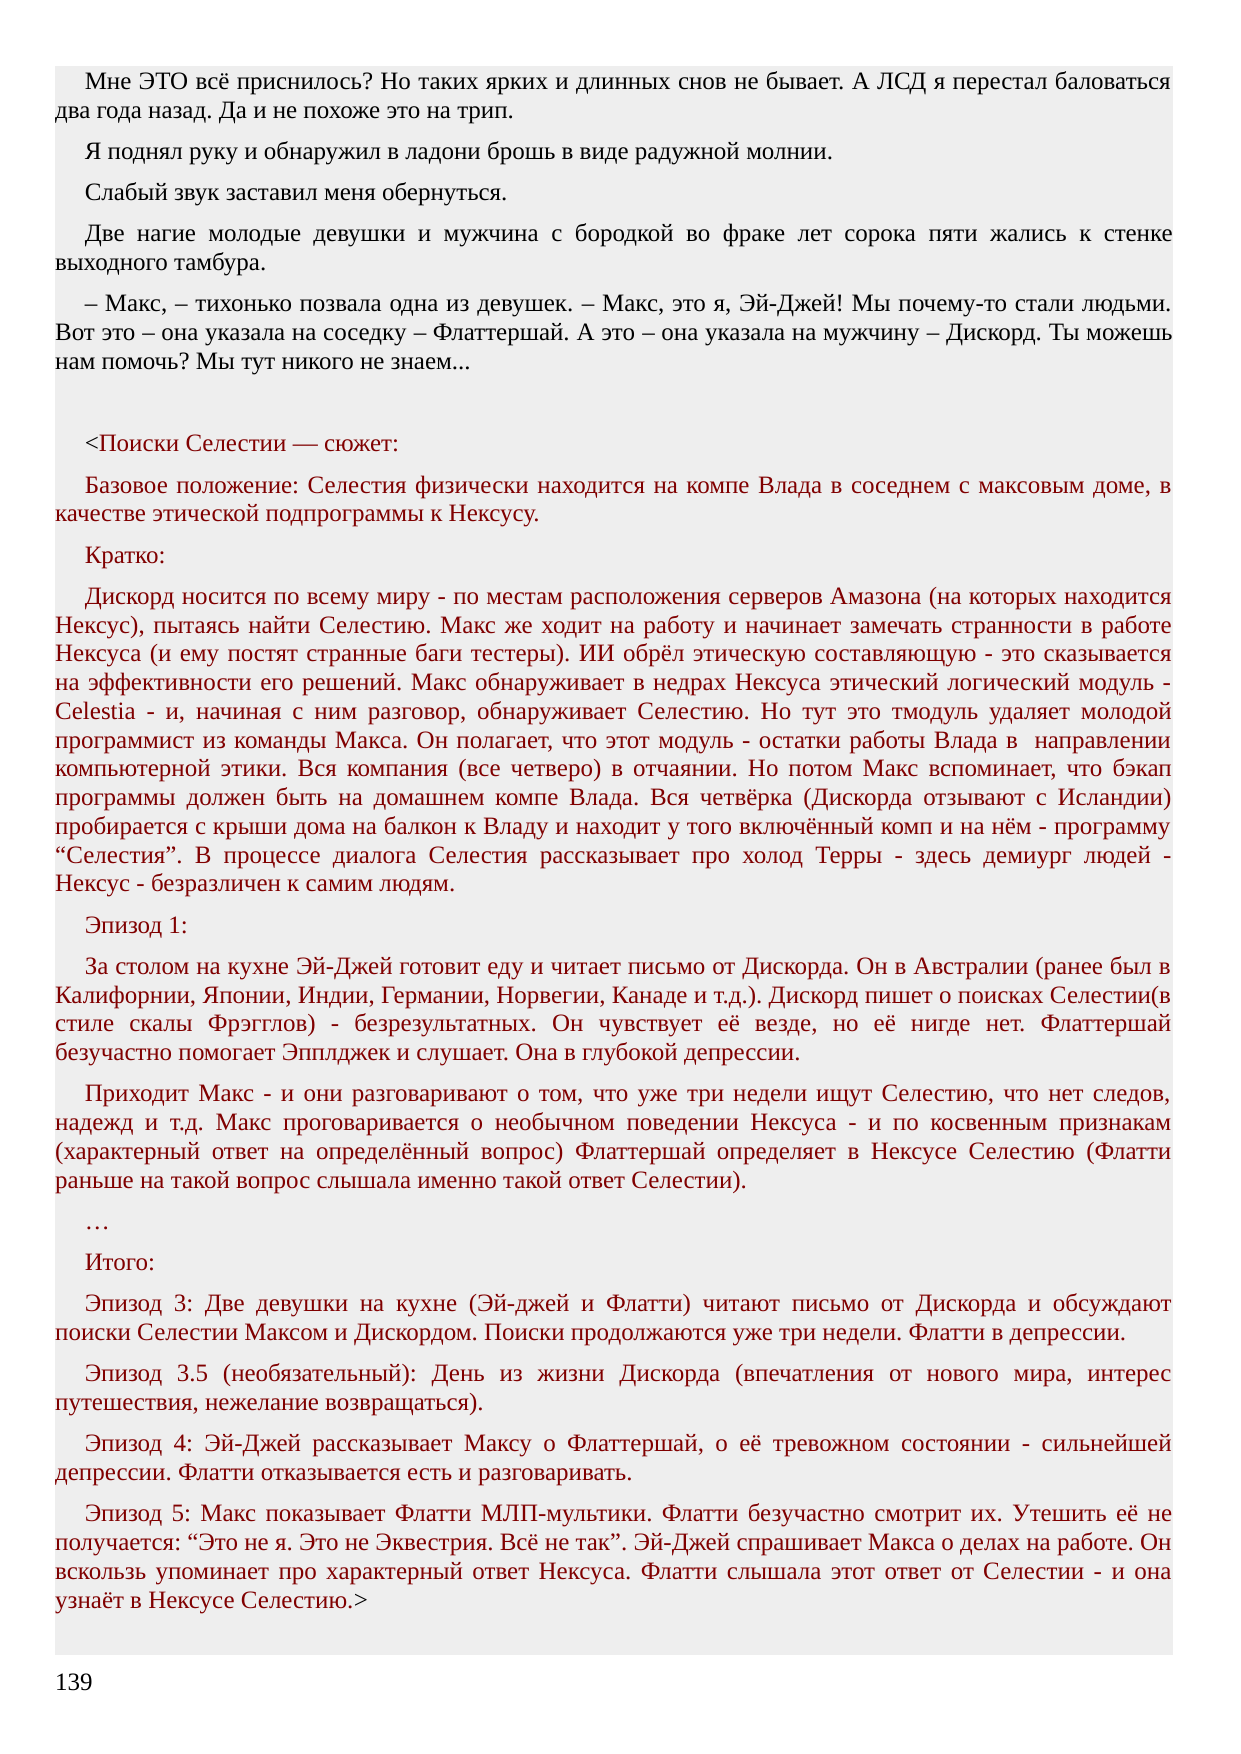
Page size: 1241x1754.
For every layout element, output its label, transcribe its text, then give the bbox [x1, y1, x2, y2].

text Дискорд носится по всему миру - по местам расположения серверов Амазона (на которых находится Нексус), пытаясь найти Селестию. Макс же ходит на работу и начинает замечать странности в работе Нексуса (и ему постят странные баги тестеры). ИИ обрёл этическую составляющую - это сказывается на эффективности его решений. Макс обнаруживает в недрах Нексуса этический логический модуль - Celestia - и, начиная с ним разговор, обнаруживает Селестию. Но тут это тмодуль удаляет молодой программист из команды Макса. Он полагает, что этот модуль - остатки работы Влада в направлении компьютерной этики. Вся компания (все четверо) в отчаянии. Но потом Макс вспоминает, что бэкап программы должен быть на домашнем компе Влада. Вся четвёрка (Дискорда отзывают с Исландии) пробирается с крыши дома на балкон к Владу и находит у того включённый комп и на нём - программу “Селестия”. В процессе диалога Селестия рассказывает про холод Терры - здесь демиург людей - Нексус - безразличен к самим людям. [55, 581, 1173, 897]
text Итого: [55, 1247, 1173, 1276]
text За столом на кухне Эй-Джей готовит еду и читает письмо от Дискорда. Он в Австралии (ранее был в Калифорнии, Японии, Индии, Германии, Норвегии, Канаде и т.д.). Дискорд пишет о поисках Селестии(в стиле скалы Фрэгглов) - безрезультатных. Он чувствует её везде, но её нигде нет. Флаттершай безучастно помогает Эпплджек и слушает. Она в глубокой депрессии. [55, 951, 1173, 1066]
text Я поднял руку и обнаружил в ладони брошь в виде радужной молнии. [55, 136, 1173, 165]
text Кратко: [55, 540, 1173, 568]
text Две нагие молодые девушки и мужчина с бородкой во фраке лет сорока пяти жались к стенке выходного тамбура. [55, 218, 1173, 276]
text Эпизод 1: [55, 910, 1173, 938]
text – Макс, – тихонько позвала одна из девушек. – Макс, это я, Эй-Джей! Мы почему-то стали людьми. Вот это – она указала на соседку – Флаттершай. А это – она указала на мужчину – Дискорд. Ты можешь нам помочь? Мы тут никого не знаем... [55, 288, 1173, 375]
text Эпизод 5: Макс показывает Флатти МЛП-мультики. Флатти безучастно смотрит их. Утешить её не получается: “Это не я. Это не Эквестрия. Всё не так”. Эй-Джей спрашивает Макса о делах на работе. Он вскользь упоминает про характерный ответ Нексуса. Флатти слышала этот ответ от Селестии - и она узнаёт в Нексусе Селестию.> [55, 1498, 1173, 1613]
text Эпизод 4: Эй-Джей рассказывает Максу о Флаттершай, о её тревожном состоянии - сильнейшей депрессии. Флатти отказывается есть и разговаривать. [55, 1428, 1173, 1486]
text Эпизод 3: Две девушки на кухне (Эй-джей и Флатти) читают письмо от Дискорда и обсуждают поиски Селестии Максом и Дискордом. Поиски продолжаются уже три недели. Флатти в депрессии. [55, 1288, 1173, 1346]
text Эпизод 3.5 (необязательный): День из жизни Дискорда (впечатления от нового мира, интерес путешествия, нежелание возвращаться). [55, 1358, 1173, 1416]
text … [55, 1206, 1173, 1235]
text Базовое положение: Селестия физически находится на компе Влада в соседнем с максовым доме, в качестве этической подпрограммы к Нексусу. [55, 470, 1173, 527]
text Слабый звук заставил меня обернуться. [55, 177, 1173, 206]
text <Поиски Селестии — сюжет: [55, 428, 1173, 457]
text Приходит Макс - и они разговаривают о том, что уже три недели ищут Селестию, что нет следов, надежд и т.д. Макс проговаривается о необычном поведении Нексуса - и по косвенным признакам (характерный ответ на определённый вопрос) Флаттершай определяет в Нексусе Селестию (Флатти раньше на такой вопрос слышала именно такой ответ Селестии). [55, 1078, 1173, 1193]
text Мне ЭТО всё приснилось? Но таких ярких и длинных снов не бывает. А ЛСД я перестал баловаться два года назад. Да и не похоже это на трип. [55, 66, 1173, 123]
